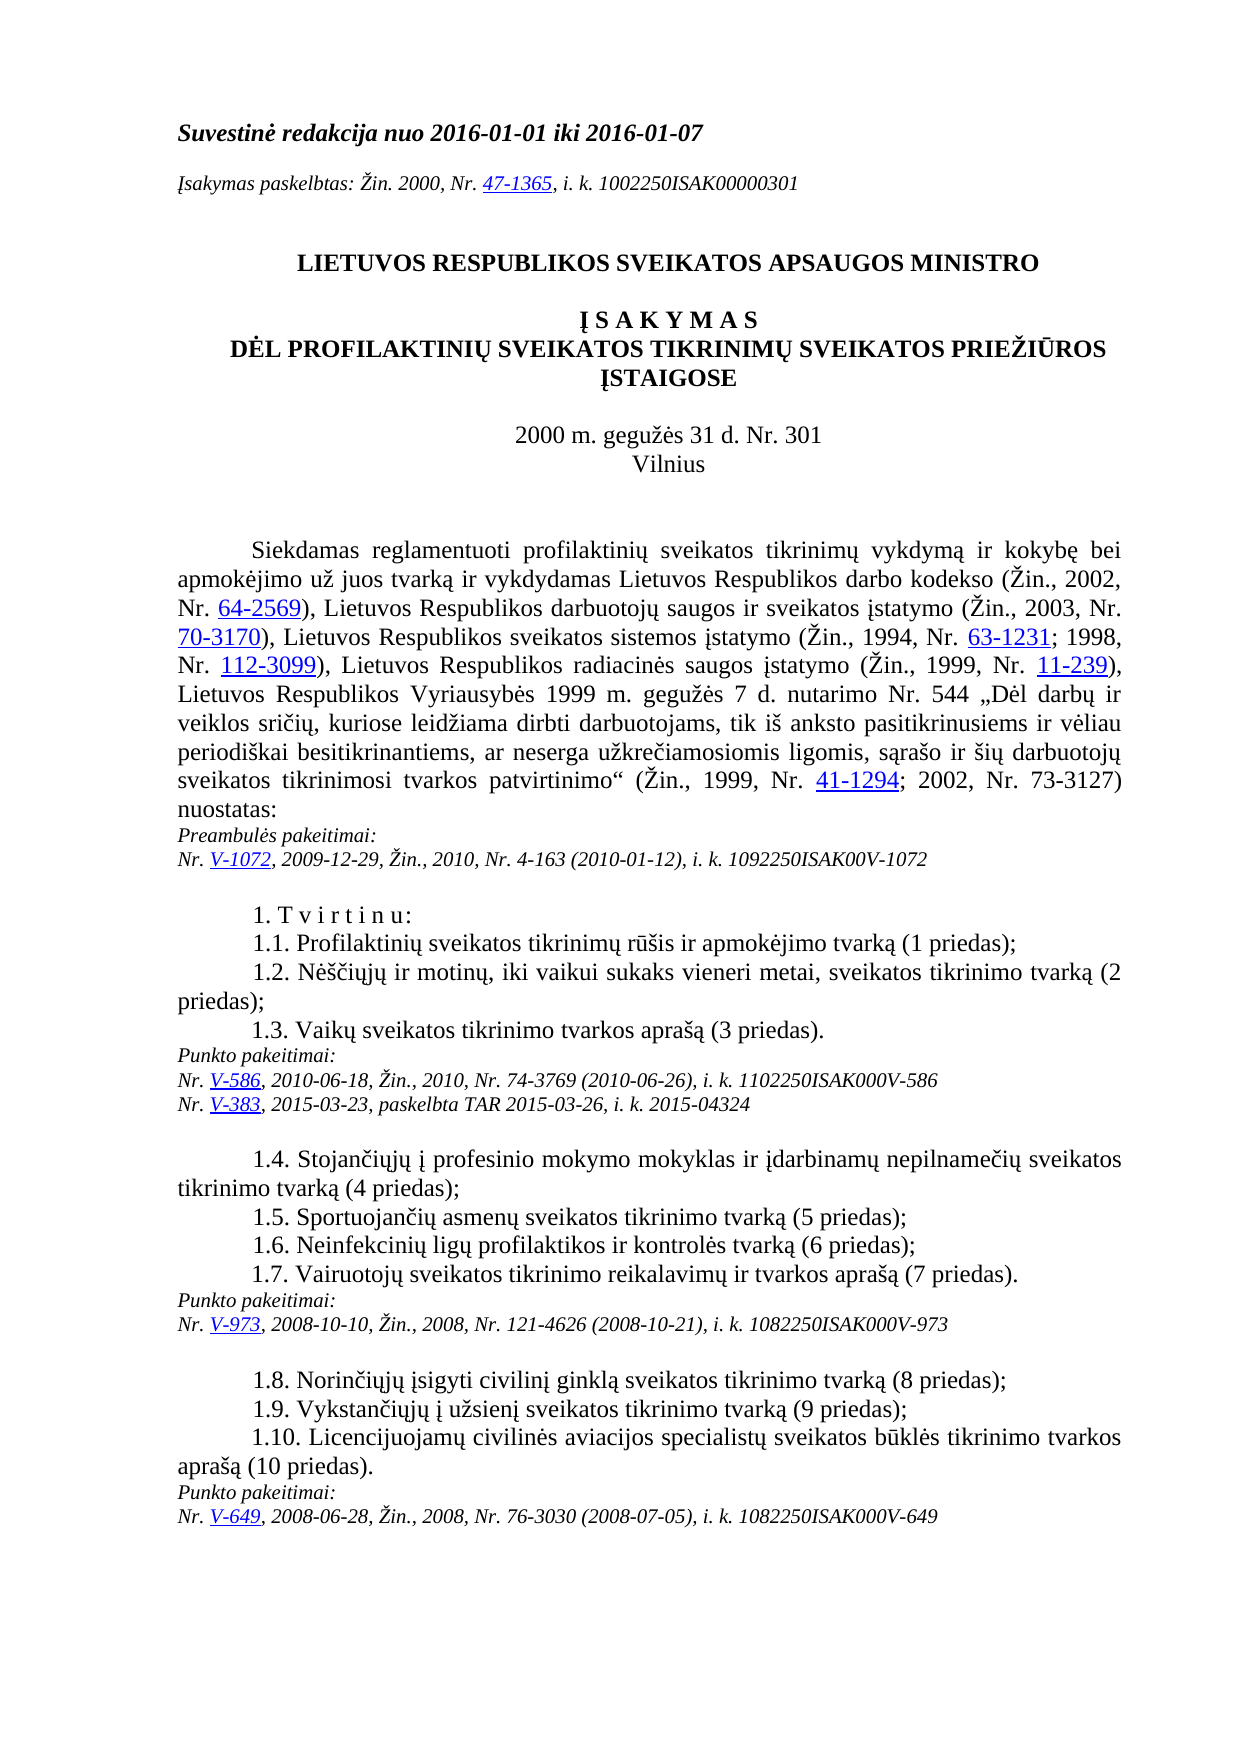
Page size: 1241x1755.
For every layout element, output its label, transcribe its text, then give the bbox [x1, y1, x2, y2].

text 1.9. Vykstančiųjų į užsienį sveikatos tikrinimo tvarką (9 priedas); [177, 1394, 1122, 1422]
text 1.3. Vaikų sveikatos tikrinimo tvarkos aprašą (3 priedas). [177, 1015, 1122, 1043]
text Punkto pakeitimai: [177, 1043, 1122, 1067]
text 1.2. Nėščiųjų ir motinų, iki vaikui sukaks vieneri metai, sveikatos tikrinimo tvarką (2 priedas); [177, 957, 1122, 1015]
text 1.6. Neinfekcinių ligų profilaktikos ir kontrolės tvarką (6 priedas); [177, 1231, 1122, 1259]
text 1.10. Licencijuojamų civilinės aviacijos specialistų sveikatos būklės tikrinimo tvarkos aprašą (10 priedas). [177, 1422, 1122, 1480]
text 1. Tvirtinu: [177, 900, 1122, 928]
text LIETUVOS RESPUBLIKOS SVEIKATOS APSAUGOS MINISTRO [215, 248, 1122, 277]
text 1.5. Sportuojančių asmenų sveikatos tikrinimo tvarką (5 priedas); [177, 1202, 1122, 1231]
text Punkto pakeitimai: [177, 1288, 1122, 1312]
text 1.1. Profilaktinių sveikatos tikrinimų rūšis ir apmokėjimo tvarką (1 priedas); [177, 928, 1122, 957]
text DĖL PROFILAKTINIŲ SVEIKATOS TIKRINIMŲ SVEIKATOS PRIEŽIŪROS ĮSTAIGOSE [215, 334, 1122, 392]
text Įsakymas paskelbtas: Žin. 2000, Nr. 47-1365, i. k. 1002250ISAK00000301 [177, 171, 1122, 195]
text Siekdamas reglamentuoti profilaktinių sveikatos tikrinimų vykdymą ir kokybę bei apmokėjimo už juos tvarką ir vykdydamas Lietuvos Respublikos darbo kodekso (Žin., 2002, Nr. 64-2569), Lietuvos Respublikos darbuotojų saugos ir sveikatos įstatymo (Žin., 2003, Nr. 70-3170), Lietuvos Respublikos sveikatos sistemos įstatymo (Žin., 1994, Nr. 63-1231; 1998, Nr. 112-3099), Lietuvos Respublikos radiacinės saugos įstatymo (Žin., 1999, Nr. 11-239), Lietuvos Respublikos Vyriausybės 1999 m. gegužės 7 d. nutarimo Nr. 544 „Dėl darbų ir veiklos sričių, kuriose leidžiama dirbti darbuotojams, tik iš anksto pasitikrinusiems ir vėliau periodiškai besitikrinantiems, ar neserga užkrečiamosiomis ligomis, sąrašo ir šių darbuotojų sveikatos tikrinimosi tvarkos patvirtinimo“ (Žin., 1999, Nr. 41-1294; 2002, Nr. 73-3127) nuostatas: [177, 535, 1122, 823]
text Preambulės pakeitimai: [177, 823, 1122, 847]
text 1.4. Stojančiųjų į profesinio mokymo mokyklas ir įdarbinamų nepilnamečių sveikatos tikrinimo tvarką (4 priedas); [177, 1144, 1122, 1202]
text Nr. V-1072, 2009-12-29, Žin., 2010, Nr. 4-163 (2010-01-12), i. k. 1092250ISAK00V-1072 [177, 847, 1122, 871]
text Nr. V-383, 2015-03-23, paskelbta TAR 2015-03-26, i. k. 2015-04324 [177, 1092, 1122, 1116]
text 2000 m. gegužės 31 d. Nr. 301 [215, 420, 1122, 449]
text 1.7. Vairuotojų sveikatos tikrinimo reikalavimų ir tvarkos aprašą (7 priedas). [177, 1259, 1122, 1288]
text Nr. V-649, 2008-06-28, Žin., 2008, Nr. 76-3030 (2008-07-05), i. k. 1082250ISAK000V-649 [177, 1504, 1122, 1528]
text 1.8. Norinčiųjų įsigyti civilinį ginklą sveikatos tikrinimo tvarką (8 priedas); [177, 1365, 1122, 1394]
text Suvestinė redakcija nuo 2016-01-01 iki 2016-01-07 [177, 118, 1122, 147]
text Į S A K Y M A S [215, 305, 1122, 334]
text Vilnius [215, 449, 1122, 478]
text Punkto pakeitimai: [177, 1480, 1122, 1504]
text Nr. V-586, 2010-06-18, Žin., 2010, Nr. 74-3769 (2010-06-26), i. k. 1102250ISAK000V-586 [177, 1067, 1122, 1092]
text Nr. V-973, 2008-10-10, Žin., 2008, Nr. 121-4626 (2008-10-21), i. k. 1082250ISAK000V-973 [177, 1312, 1122, 1336]
